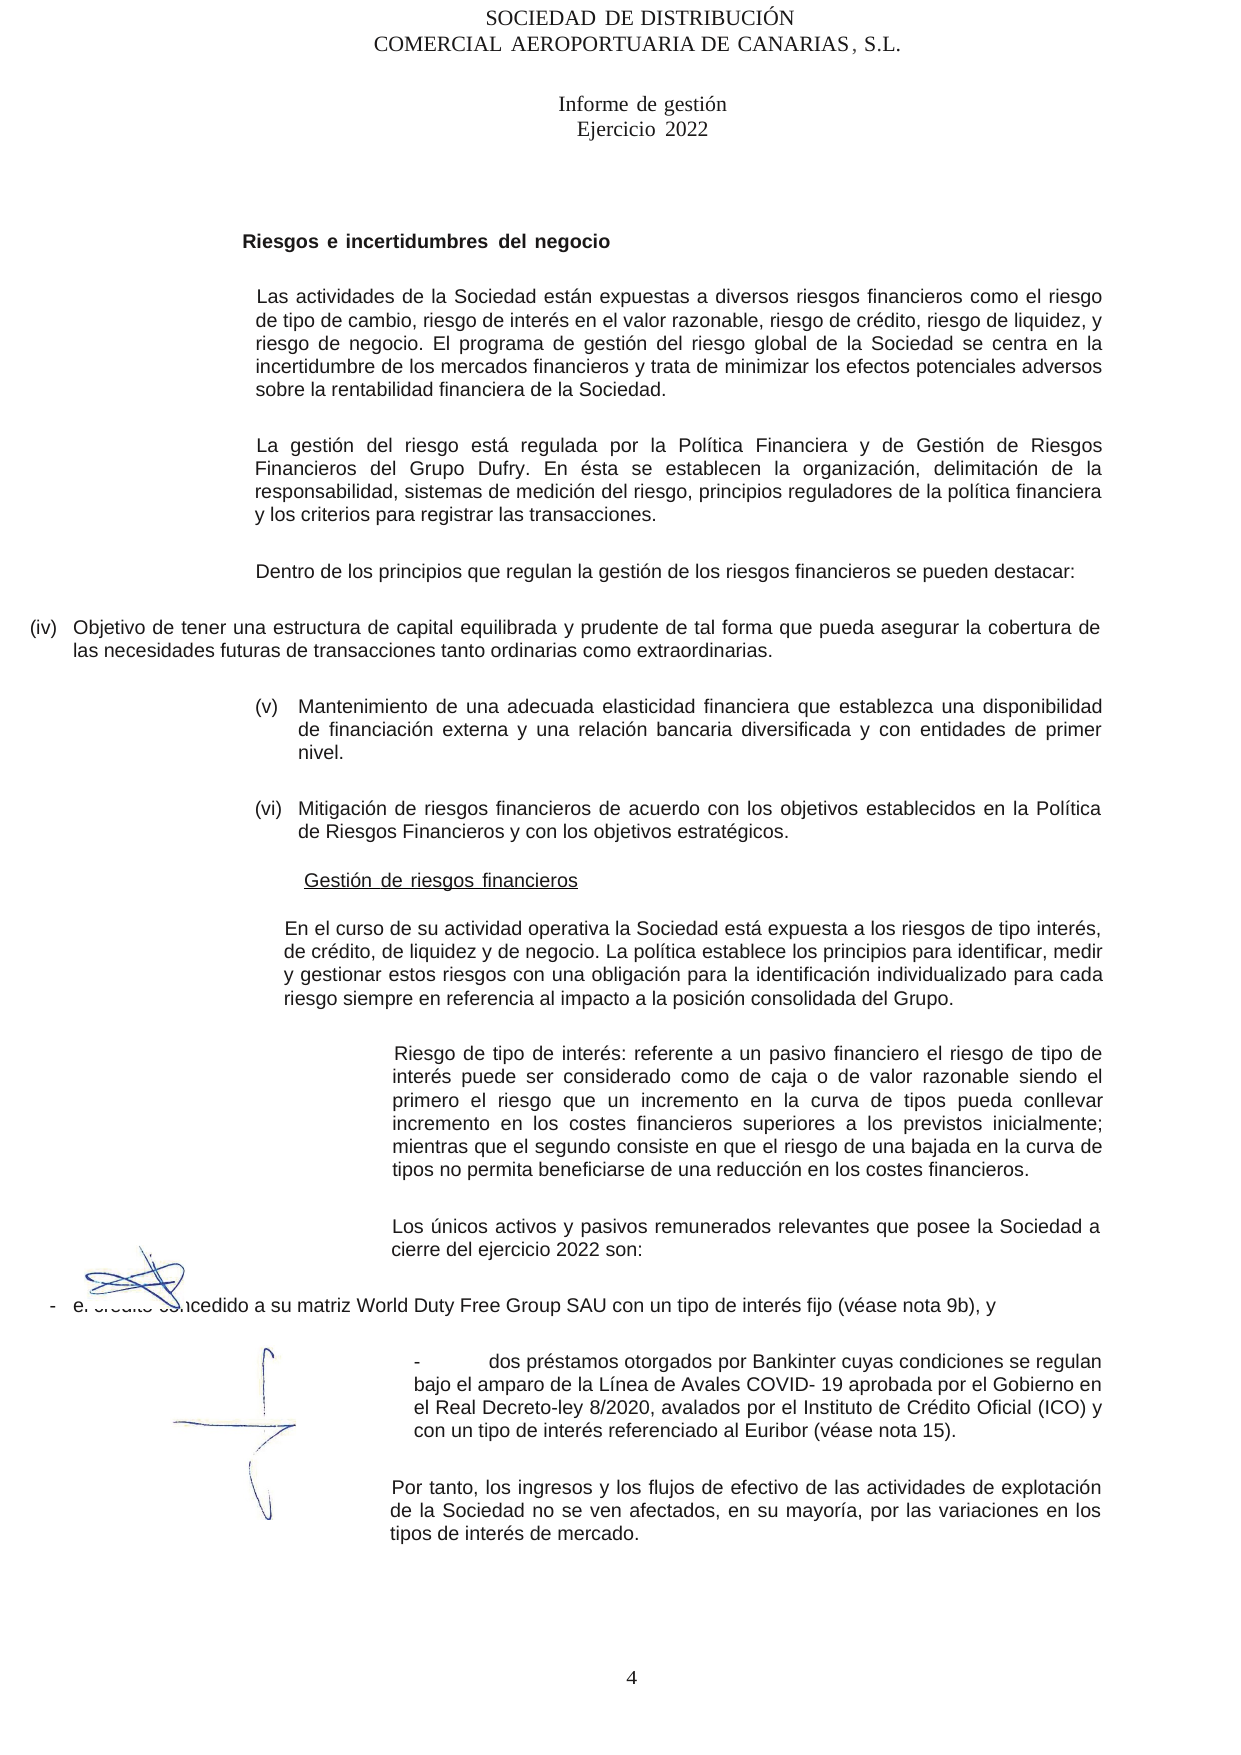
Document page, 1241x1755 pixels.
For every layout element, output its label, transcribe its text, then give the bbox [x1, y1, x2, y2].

subtitle SOCIEDAD DE DISTRIBUCIÓN COMERCIAL AEROPORTUARIA DE CANARIAS, S.L. [373, 5, 913, 56]
text Riesgo de tipo de interés: referente a un pasivo financiero el riesgo de tipo de interés puede ser considerado como de caja o de valor razonable siendo el primero el riesgo que un incremento en la curva de tipos pueda conllevar incremento en los costes financieros superiores a los previstos inicialmente; mientras que el segundo consiste en que el riesgo de una bajada en la curva de tipos no permita beneficiarse de una reducción en los costes financieros. [392, 1042, 1104, 1181]
text Los únicos activos y pasivos remunerados relevantes que posee la Sociedad a cierre del ejercicio 2022 son: [391, 1214, 1102, 1260]
text Gestión de riesgos financieros [304, 868, 1116, 891]
list Mitigación de riesgos financieros de acuerdo con los objetivos establecidos en la Política de Riesgos Financieros y con los objetivos estratégicos. [254, 797, 1103, 842]
subtitle Informe de gestión Ejercicio 2022 [557, 91, 728, 141]
text En el curso de su actividad operativa la Sociedad está expuesta a los riesgos de tipo interés, de crédito, de liquidez y de negocio. La política establece los principios para identificar, medir y gestionar estos riesgos con una obligación para la identificación individualizado para cada riesgo siempre en referencia al impacto a la posición consolidada del Grupo. [283, 917, 1104, 1009]
text Por tanto, los ingresos y los flujos de efectivo de las actividades de explotación de la Sociedad no se ven afectados, en su mayoría, por las variaciones en los tipos de interés de mercado. [390, 1476, 1103, 1545]
list Objetivo de tener una estructura de capital equilibrada y prudente de tal forma que pueda asegurar la cobertura de las necesidades futuras de transacciones tanto ordinarias como extraordinarias. [29, 616, 1103, 662]
list el crédito concedido a su matriz World Duty Free Group SAU con un tipo de interés fijo (véase nota 9b), y [49, 1294, 1103, 1317]
text Las actividades de la Sociedad están expuestas a diversos riesgos financieros como el riesgo de tipo de cambio, riesgo de interés en el valor razonable, riesgo de crédito, riesgo de liquidez, y riesgo de negocio. El programa de gestión del riesgo global de la Sociedad se centra en la incertidumbre de los mercados financieros y trata de minimizar los efectos potenciales adversos sobre la rentabilidad financiera de la Sociedad. [255, 285, 1104, 401]
list Mantenimiento de una adecuada elasticidad financiera que establezca una disponibilidad de financiación externa y una relación bancaria diversificada y con entidades de primer nivel. [255, 695, 1103, 764]
subtitle Riesgos e incertidumbres del negocio [242, 230, 1116, 252]
text La gestión del riesgo está regulada por la Política Financiera y de Gestión de Riesgos Financieros del Grupo Dufry. En ésta se establecen la organización, delimitación de la responsabilidad, sistemas de medición del riesgo, principios reguladores de la política financiera y los criterios para registrar las transacciones. [254, 434, 1104, 526]
text Dentro de los principios que regulan la gestión de los riesgos financieros se pueden destacar: [255, 560, 1116, 582]
list dos préstamos otorgados por Bankinter cuyas condiciones se regulan bajo el amparo de la Línea de Avales COVID- 19 aprobada por el Gobierno en el Real Decreto-ley 8/2020, avalados por el Instituto de Crédito Oficial (ICO) y con un tipo de interés referenciado al Euribor (véase nota 15). [413, 1350, 1103, 1442]
